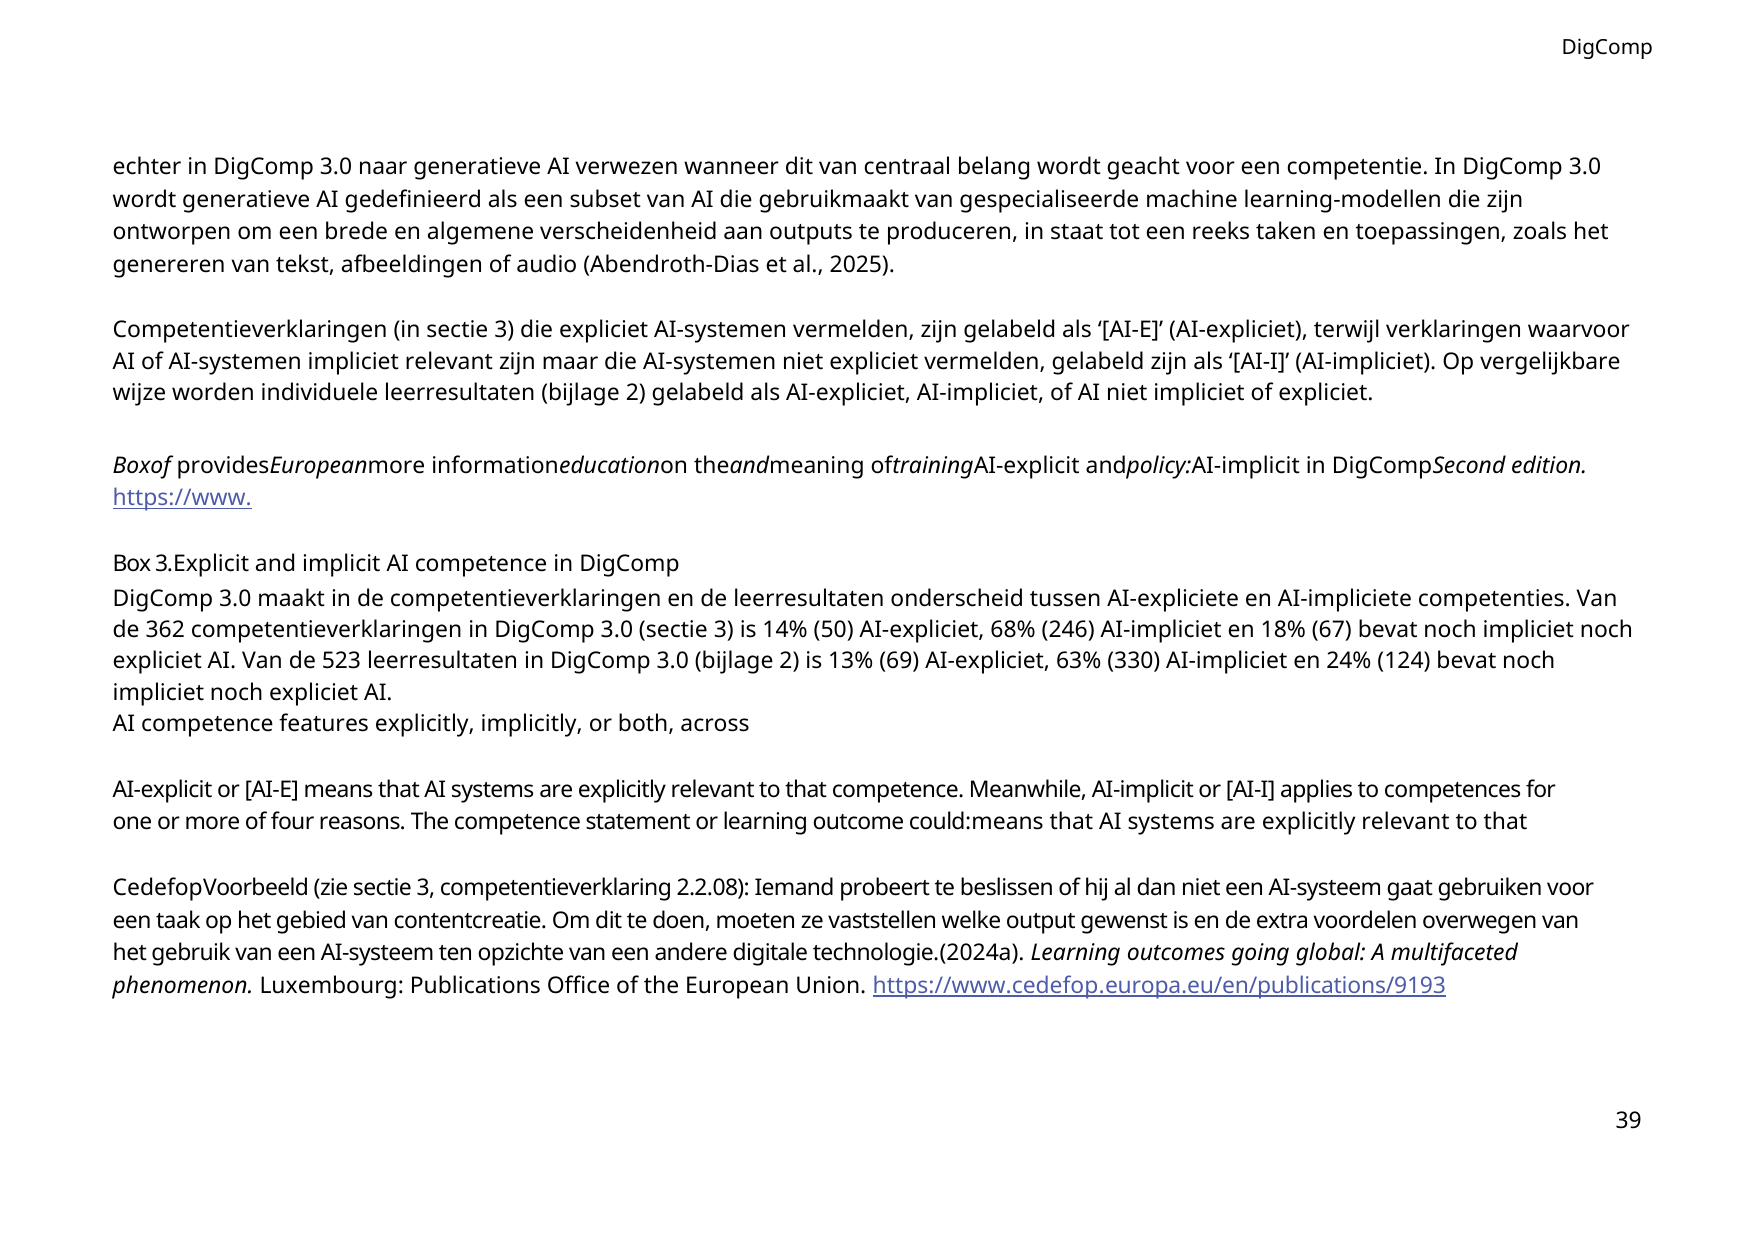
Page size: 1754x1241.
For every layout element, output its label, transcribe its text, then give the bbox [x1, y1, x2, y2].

text CedefopVoorbeeld (zie sectie 3, competentieverklaring 2.2.08): Iemand probeert te beslissen of hij al dan niet een AI-systeem gaat gebruiken voor een taak op het gebied van contentcreatie. Om dit te doen, moeten ze vaststellen welke output gewenst is en de extra voordelen overwegen van het gebruik van een AI-systeem ten opzichte van een andere digitale technologie.(2024a). Learning outcomes going global: A multifaceted phenomenon. Luxembourg: Publications Office of the European Union. https://www.cedefop.europa.eu/en/publications/9193 [112, 871, 1595, 1000]
text Box 3.Explicit and implicit AI competence in DigComp [112, 547, 1595, 578]
text AI-explicit or [AI-E] means that AI systems are explicitly relevant to that competence. Meanwhile, AI-implicit or [AI-I] applies to competences for one or more of four reasons. The competence statement or learning outcome could:means that AI systems are explicitly relevant to that [112, 773, 1594, 836]
text DigComp 3.0 maakt in de competentieverklaringen en de leerresultaten onderscheid tussen AI-expliciete en AI-impliciete competenties. Van de 362 competentieverklaringen in DigComp 3.0 (sectie 3) is 14% (50) AI-expliciet, 68% (246) AI-impliciet en 18% (67) bevat noch impliciet noch expliciet AI. Van de 523 leerresultaten in DigComp 3.0 (bijlage 2) is 13% (69) AI-expliciet, 63% (330) AI-impliciet en 24% (124) bevat noch impliciet noch expliciet AI. [112, 582, 1641, 707]
text AI competence features explicitly, implicitly, or both, across [112, 707, 1595, 738]
text Competentieverklaringen (in sectie 3) die expliciet AI-systemen vermelden, zijn gelabeld als ‘[AI-E]’ (AI-expliciet), terwijl verklaringen waarvoor AI of AI-systemen impliciet relevant zijn maar die AI-systemen niet expliciet vermelden, gelabeld zijn als ‘[AI-I]’ (AI-impliciet). Op vergelijkbare wijze worden individuele leerresultaten (bijlage 2) gelabeld als AI-expliciet, AI-impliciet, of AI niet impliciet of expliciet. [112, 313, 1641, 407]
text echter in DigComp 3.0 naar generatieve AI verwezen wanneer dit van centraal belang wordt geacht voor een competentie. In DigComp 3.0 wordt generatieve AI gedefinieerd als een subset van AI die gebruikmaakt van gespecialiseerde machine learning-modellen die zijn ontworpen om een brede en algemene verscheidenheid aan outputs te produceren, in staat tot een reeks taken en toepassingen, zoals het genereren van tekst, afbeeldingen of audio (Abendroth-Dias et al., 2025). [112, 150, 1641, 279]
text Boxof providesEuropeanmore informationeducationon theandmeaning oftrainingAI-explicit andpolicy:AI-implicit in DigCompSecond edition. https://www. [112, 449, 1594, 513]
